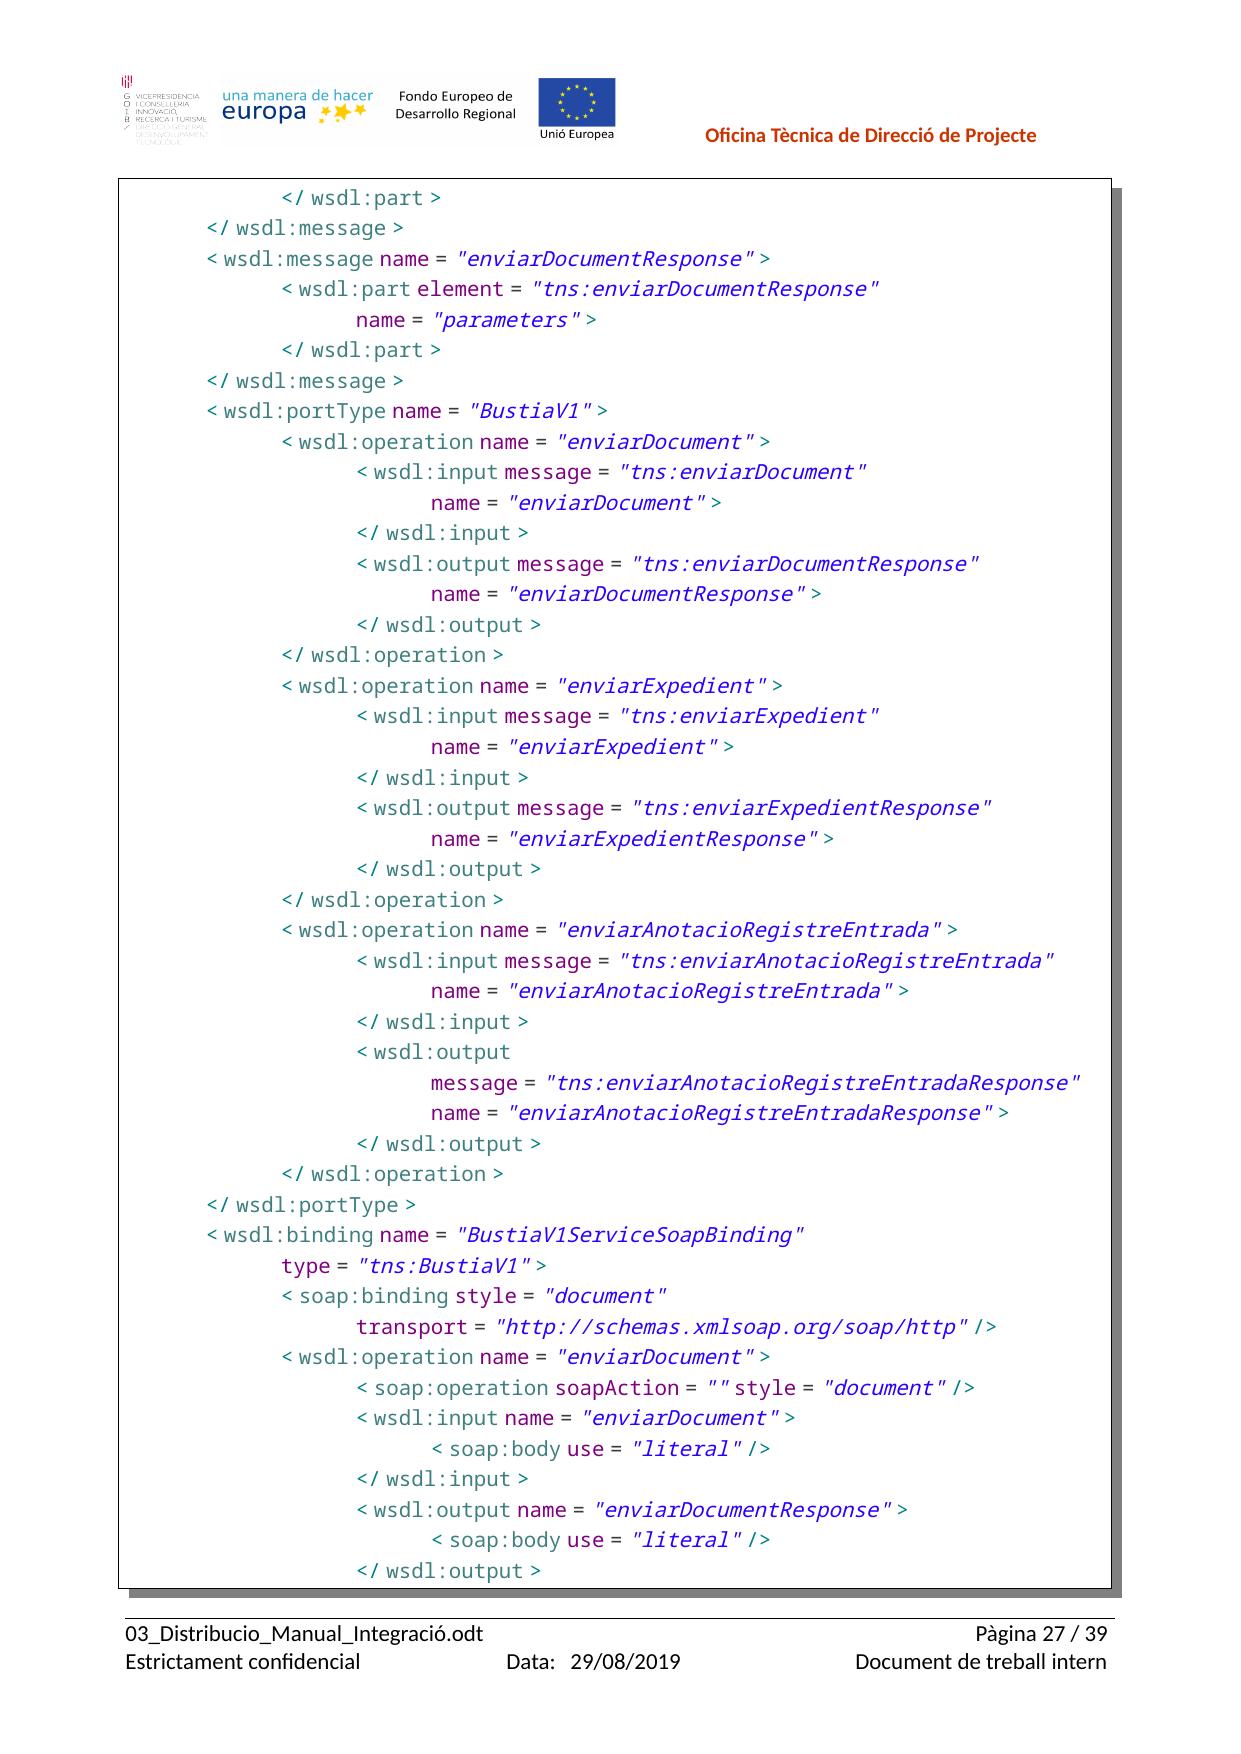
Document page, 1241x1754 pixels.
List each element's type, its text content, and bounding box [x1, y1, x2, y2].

text < wsdl:operation name = "enviarDocument" > [119, 422, 1111, 452]
text < wsdl:input name = "enviarDocument" > [119, 1398, 1111, 1429]
text </ wsdl:part > [119, 179, 1111, 208]
text name = "enviarExpedient" > [119, 727, 1111, 758]
text < wsdl:output message = "tns:enviarExpedientResponse" [119, 788, 1111, 819]
text name = "parameters" > [119, 300, 1111, 330]
text </ wsdl:part > [119, 330, 1111, 361]
text < wsdl:operation name = "enviarExpedient" > [119, 666, 1111, 697]
text < wsdl:input message = "tns:enviarAnotacioRegistreEntrada" [119, 941, 1111, 971]
text message = "tns:enviarAnotacioRegistreEntradaResponse" [119, 1063, 1111, 1093]
text </ wsdl:message > [119, 208, 1111, 239]
text </ wsdl:portType > [119, 1185, 1111, 1215]
text </ wsdl:input > [119, 1459, 1111, 1490]
text < wsdl:output name = "enviarDocumentResponse" > [119, 1490, 1111, 1521]
text < soap:body use = "literal" /> [119, 1521, 1111, 1551]
text name = "enviarExpedientResponse" > [119, 819, 1111, 849]
text < wsdl:operation name = "enviarDocument" > [119, 1337, 1111, 1368]
text < wsdl:binding name = "BustiaV1ServiceSoapBinding" [119, 1215, 1111, 1246]
text < soap:binding style = "document" [119, 1276, 1111, 1307]
text </ wsdl:input > [119, 1002, 1111, 1032]
text < wsdl:part element = "tns:enviarDocumentResponse" [119, 269, 1111, 300]
picture [219, 73, 621, 147]
text </ wsdl:message > [119, 361, 1111, 391]
picture [118, 73, 213, 147]
text </ wsdl:output > [119, 849, 1111, 880]
text < wsdl:input message = "tns:enviarDocument" [119, 452, 1111, 483]
text name = "enviarAnotacioRegistreEntrada" > [119, 971, 1111, 1002]
text </ wsdl:output > [119, 1551, 1111, 1588]
text < wsdl:output [119, 1032, 1111, 1063]
text </ wsdl:output > [119, 1124, 1111, 1154]
text </ wsdl:operation > [119, 1154, 1111, 1185]
text < soap:body use = "literal" /> [119, 1429, 1111, 1459]
text < wsdl:operation name = "enviarAnotacioRegistreEntrada" > [119, 910, 1111, 941]
text < wsdl:output message = "tns:enviarDocumentResponse" [119, 544, 1111, 574]
text < wsdl:input message = "tns:enviarExpedient" [119, 697, 1111, 727]
text type = "tns:BustiaV1" > [119, 1246, 1111, 1276]
text name = "enviarAnotacioRegistreEntradaResponse" > [119, 1093, 1111, 1124]
text </ wsdl:input > [119, 758, 1111, 788]
text </ wsdl:operation > [119, 880, 1111, 910]
text transport = "http://schemas.xmlsoap.org/soap/http" /> [119, 1307, 1111, 1337]
text </ wsdl:output > [119, 605, 1111, 636]
text name = "enviarDocument" > [119, 483, 1111, 513]
text < wsdl:portType name = "BustiaV1" > [119, 391, 1111, 422]
text name = "enviarDocumentResponse" > [119, 574, 1111, 605]
text < wsdl:message name = "enviarDocumentResponse" > [119, 239, 1111, 269]
text < soap:operation soapAction = "" style = "document" /> [119, 1368, 1111, 1398]
text </ wsdl:operation > [119, 636, 1111, 666]
text </ wsdl:input > [119, 513, 1111, 544]
